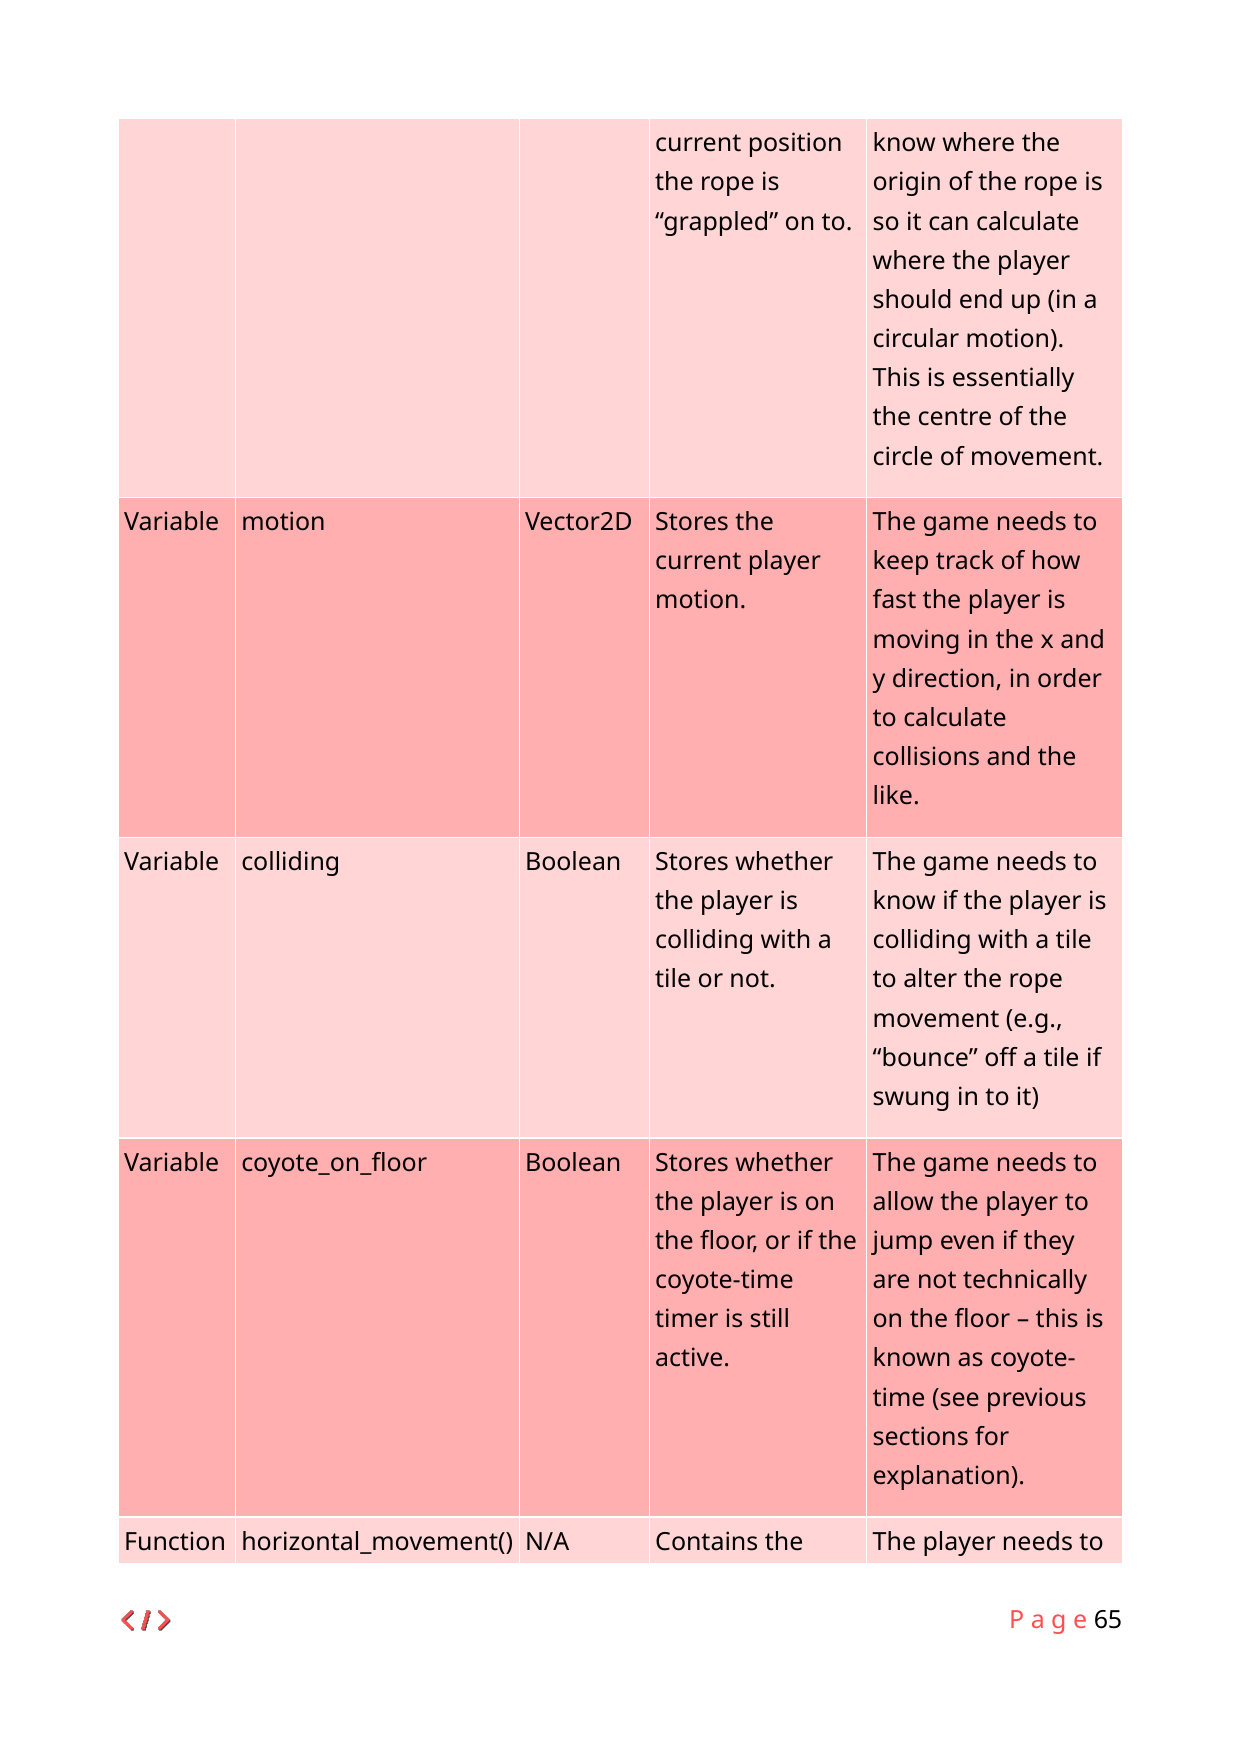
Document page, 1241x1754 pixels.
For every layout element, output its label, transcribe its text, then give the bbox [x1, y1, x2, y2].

table_cell Vector2D [520, 498, 649, 837]
table_cell Stores the current player motion. [650, 498, 866, 837]
table_cell Variable [119, 498, 235, 837]
table_cell horizontal_movement() [236, 1518, 519, 1563]
table_cell [520, 119, 649, 497]
table_cell [119, 119, 235, 497]
table_cell know where the origin of the rope is so it can calculate where the player should end up (in a circular motion). This is essentially the centre of the circle of movement. [867, 119, 1122, 497]
table_cell Variable [119, 1139, 235, 1516]
table_cell Stores whether the player is colliding with a tile or not. [650, 838, 866, 1137]
table_cell Stores whether the player is on the floor, or if the coyote-time timer is still active. [650, 1139, 866, 1516]
table_cell [236, 119, 519, 497]
table_cell Boolean [520, 1139, 649, 1516]
table_cell coyote_on_floor [236, 1139, 519, 1516]
table_cell Function [119, 1518, 235, 1563]
table_cell The game needs to allow the player to jump even if they are not technically on the floor – this is known as coyote-time (see previous sections for explanation). [867, 1139, 1122, 1516]
table_cell current position the rope is “grappled” on to. [650, 119, 866, 497]
table_cell Contains the [650, 1518, 866, 1563]
table_cell Boolean [520, 838, 649, 1137]
table_cell The game needs to know if the player is colliding with a tile to alter the rope movement (e.g., “bounce” off a tile if swung in to it) [867, 838, 1122, 1137]
table_cell N/A [520, 1518, 649, 1563]
table_cell Variable [119, 838, 235, 1137]
table_cell The game needs to keep track of how fast the player is moving in the x and y direction, in order to calculate collisions and the like. [867, 498, 1122, 837]
table_cell The player needs to [867, 1518, 1122, 1563]
picture [116, 1591, 175, 1649]
table_cell colliding [236, 838, 519, 1137]
table_cell motion [236, 498, 519, 837]
